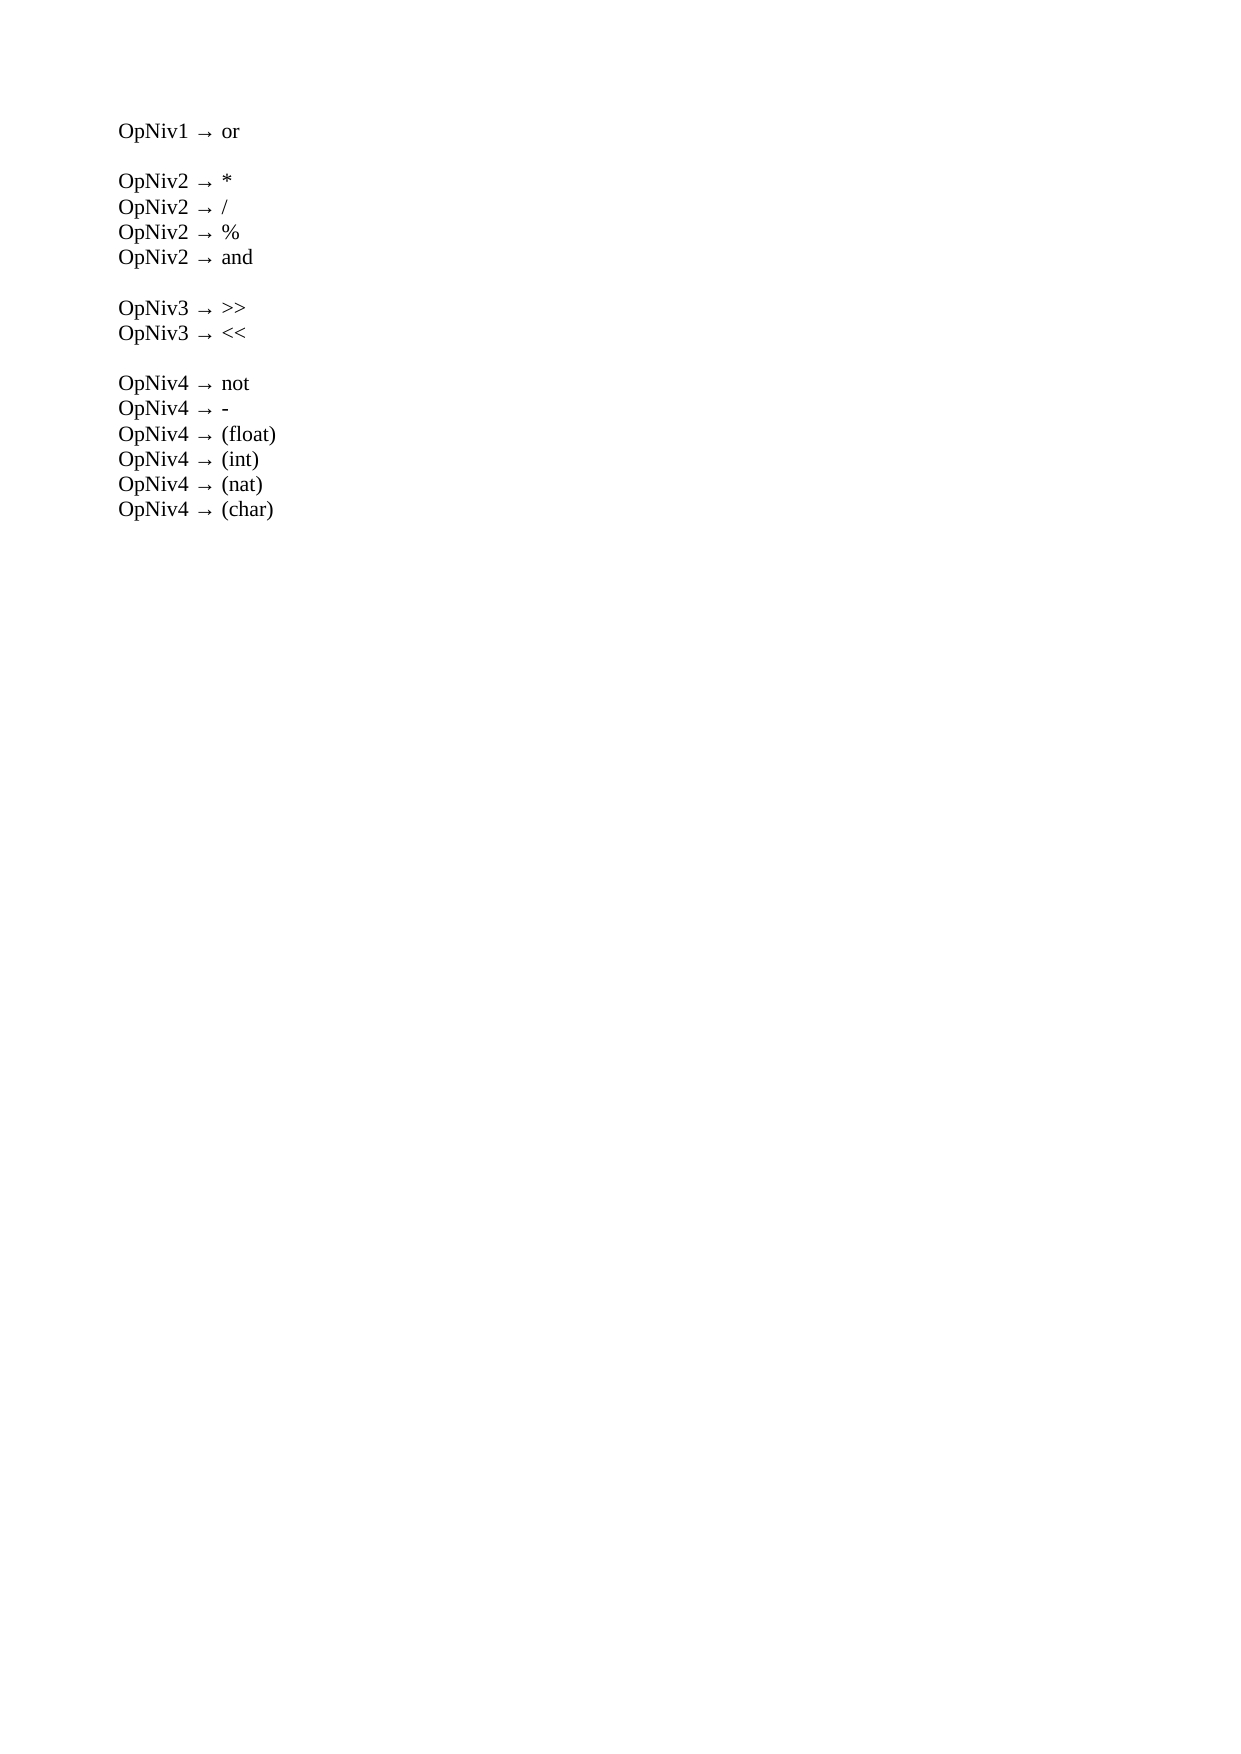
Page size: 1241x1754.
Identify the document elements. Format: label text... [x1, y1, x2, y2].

text OpNiv1 → or [118, 118, 1122, 143]
text OpNiv2 → * [118, 168, 1122, 194]
text OpNiv4 → (float) [118, 421, 1122, 446]
text OpNiv4 → (nat) [118, 471, 1122, 496]
text OpNiv2 → / [118, 194, 1122, 219]
text OpNiv3 → << [118, 320, 1122, 345]
text OpNiv4 → (char) [118, 496, 1122, 521]
text OpNiv4 → not [118, 370, 1122, 395]
text OpNiv4 → (int) [118, 446, 1122, 471]
text OpNiv2 → and [118, 244, 1122, 269]
text OpNiv3 → >> [118, 294, 1122, 320]
text OpNiv2 → % [118, 219, 1122, 244]
text OpNiv4 → - [118, 395, 1122, 421]
